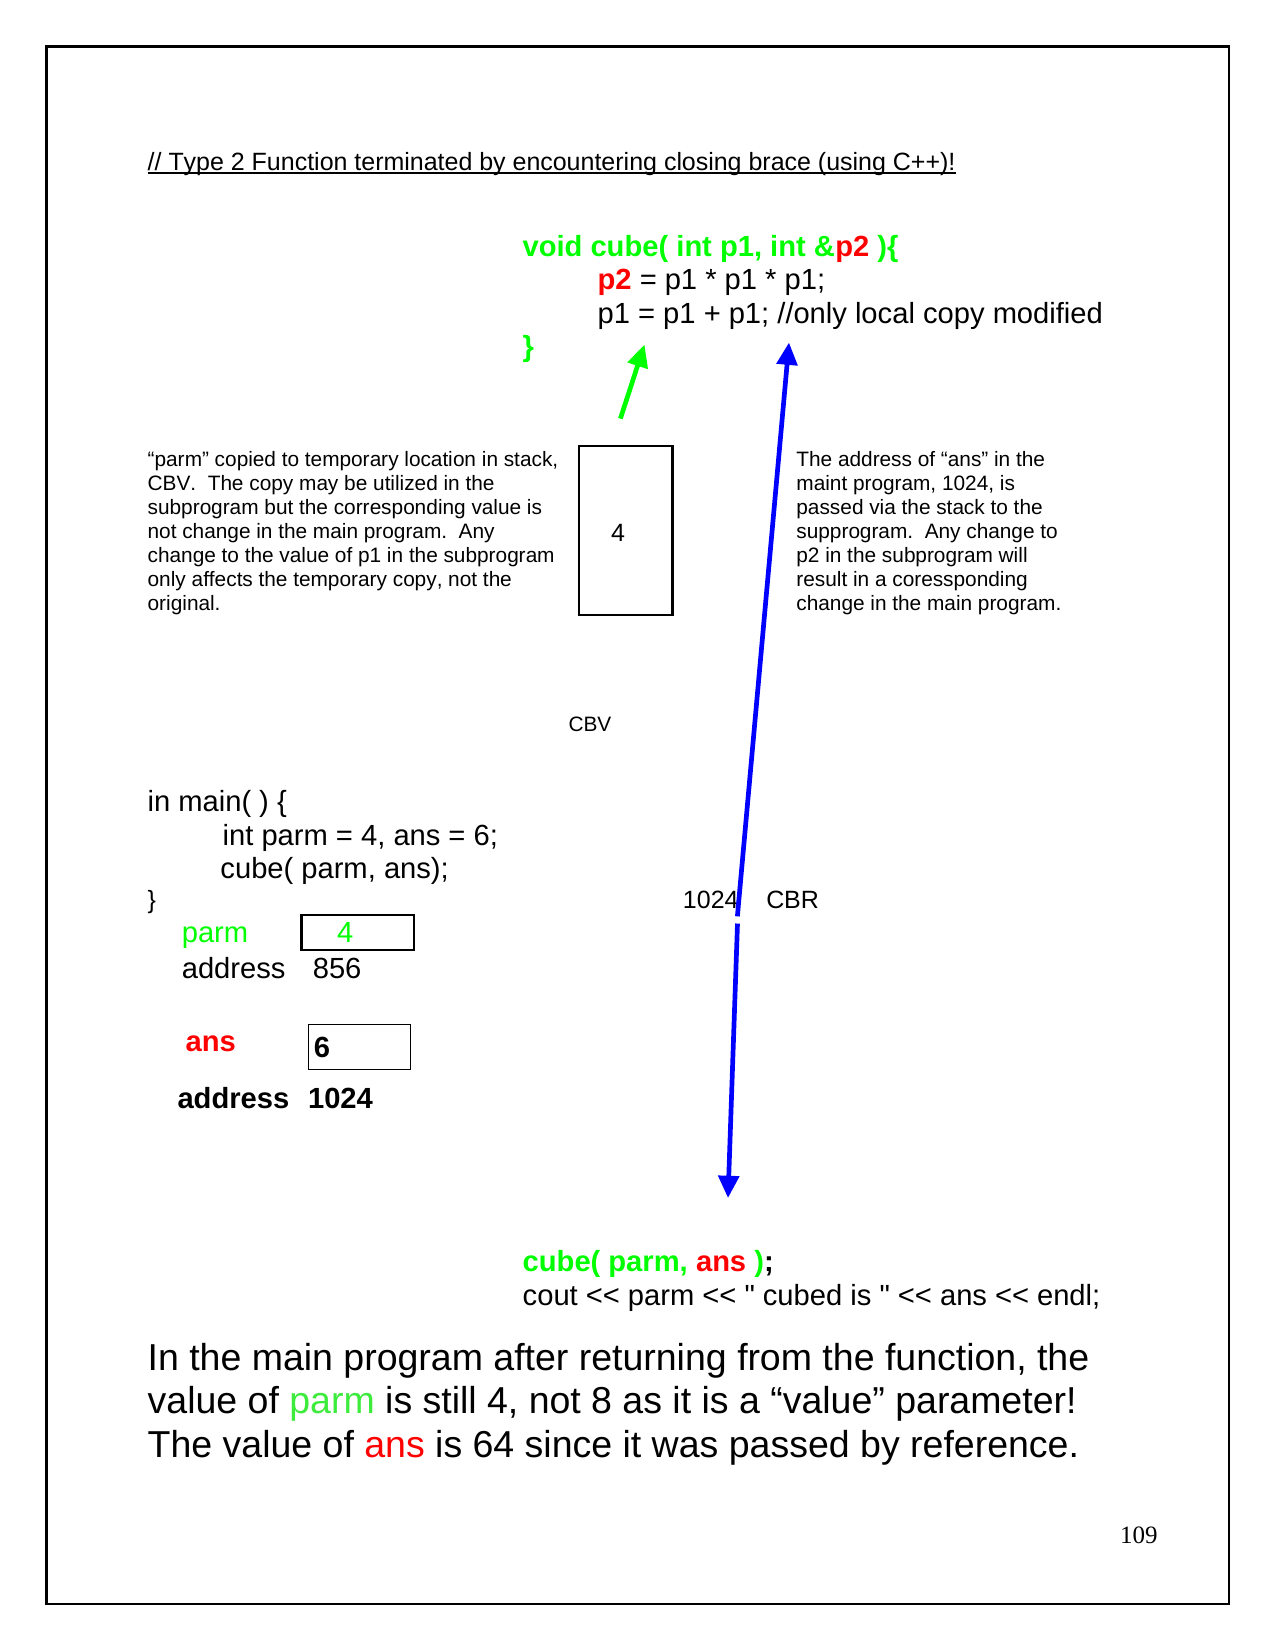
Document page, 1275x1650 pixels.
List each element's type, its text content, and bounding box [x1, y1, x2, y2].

table_cell 856 [301, 951, 414, 985]
table_header [768, 445, 785, 614]
text } 1024 [147, 885, 737, 913]
text CBV [147, 712, 753, 736]
table_header ans [148, 1018, 302, 1075]
text cube( parm, ans); [147, 851, 740, 885]
text int parm = 4, ans = 6; [147, 818, 743, 851]
text cout << parm << " cubed is " << ans << endl; [147, 1278, 1158, 1312]
table_header 4 [303, 916, 413, 949]
text [746, 818, 1158, 851]
text CBR [741, 885, 1158, 913]
table_cell address [170, 949, 301, 985]
table_header 6 [309, 1025, 410, 1069]
table_header [674, 445, 777, 614]
table_header “parm” copied to temporary location in stack, CBV. The copy may be utilized in the subprogram but the corresponding value is not change in the main program. Any change to the value of p1 in the subprogram only affects the temporary copy, not the original. [136, 445, 578, 614]
table_cell 1024 [302, 1075, 416, 1120]
text // Type 2 Function terminated by encountering closing brace (using C++)! [147, 147, 1158, 176]
text [757, 712, 1158, 736]
table_cell address [148, 1075, 302, 1120]
text void cube( int p1, int &p2 ){ [447, 229, 1158, 262]
table_header [302, 1018, 416, 1075]
table_header The address of “ans” in the maint program, 1024, is passed via the stack to the supprogram. Any change to p2 in the subprogram will result in a coressponding change in the main program. [785, 445, 1085, 614]
text [749, 784, 1158, 818]
text p1 = p1 + p1; //only local copy modified [297, 296, 1158, 329]
text } [447, 329, 1158, 363]
text in main( ) { [147, 784, 746, 818]
text p2 = p1 * p1 * p1; [297, 262, 1158, 296]
table_header parm [170, 914, 300, 949]
table_header 4 [580, 447, 671, 614]
text [743, 851, 1158, 885]
text cube( parm, ans ); [147, 1244, 1158, 1278]
text In the main program after returning from the function, the value of parm is still 4, not 8 as it is a “value” parameter! The value of ans is 64 since it was passed by reference. [147, 1336, 1158, 1465]
